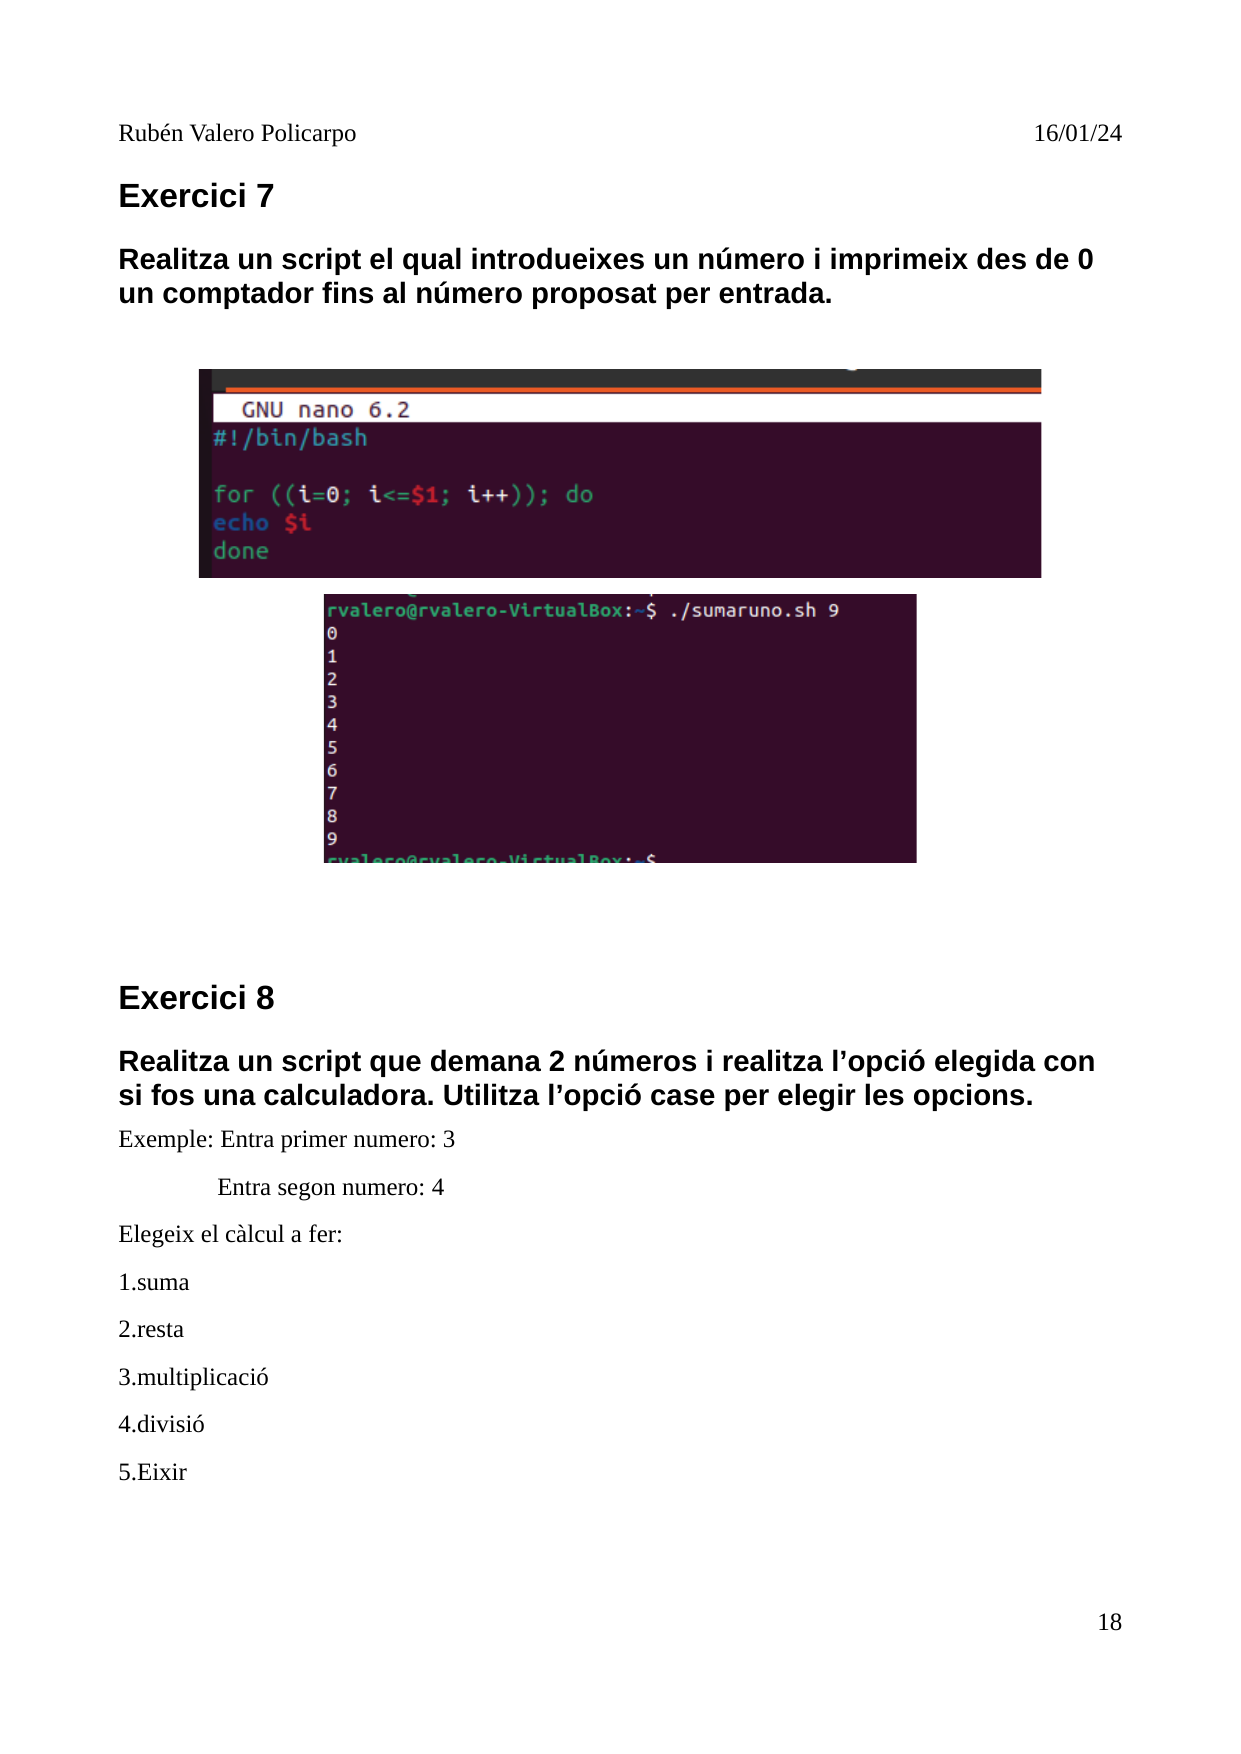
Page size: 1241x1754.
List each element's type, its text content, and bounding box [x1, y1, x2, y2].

subtitle Exercici 8 [118, 978, 1122, 1017]
text Exemple: Entra primer numero: 3 [118, 1124, 1122, 1153]
text 3.multiplicació [118, 1362, 1122, 1391]
text 4.divisió [118, 1409, 1122, 1438]
subtitle Exercici 7 [118, 176, 1122, 215]
text Elegeix el càlcul a fer: [118, 1219, 1122, 1248]
text Entra segon numero: 4 [118, 1172, 1122, 1200]
subtitle Realitza un script que demana 2 números i realitza l’opció elegida con si fos una calculadora. Utilitza l’opció case per elegir les opcions. [118, 1044, 1122, 1111]
picture [323, 594, 917, 863]
text 1.suma [118, 1267, 1122, 1296]
picture [198, 369, 1042, 578]
text 5.Eixir [118, 1457, 1122, 1486]
subtitle Realitza un script el qual introdueixes un número i imprimeix des de 0 un comptador fins al número proposat per entrada. [118, 242, 1122, 309]
text 2.resta [118, 1314, 1122, 1343]
